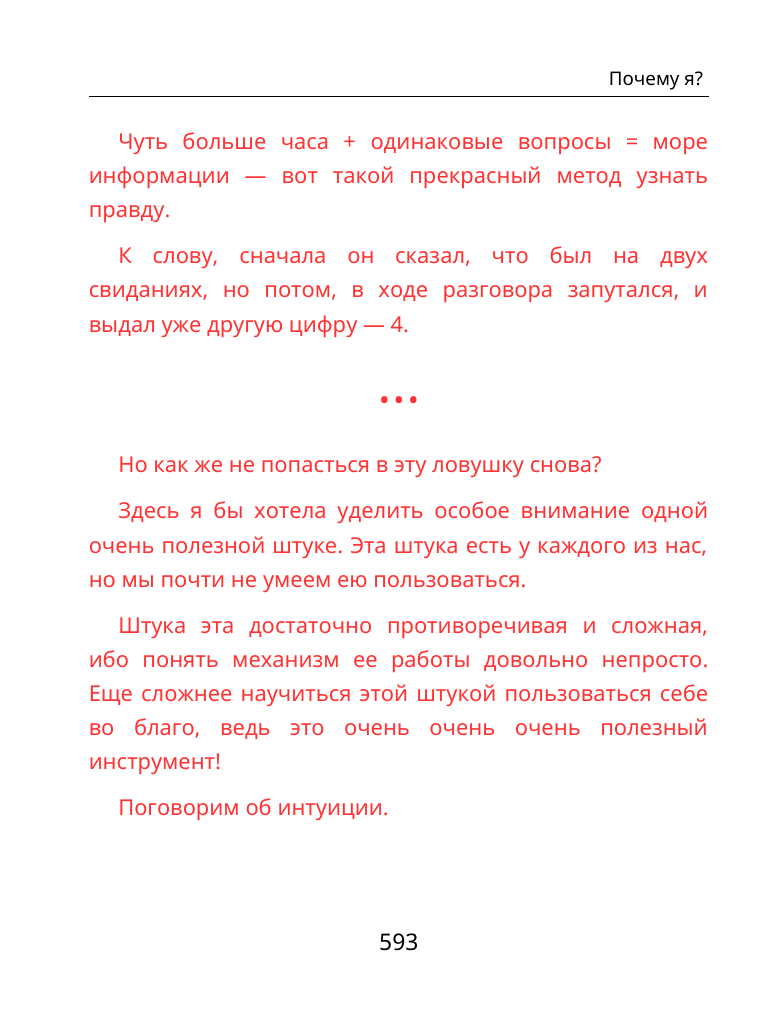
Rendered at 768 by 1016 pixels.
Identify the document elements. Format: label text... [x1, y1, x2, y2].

subtitle • • • [88, 384, 709, 415]
text Поговорим об интуиции. [88, 792, 709, 822]
text Здесь я бы хотела уделить особое внимание одной очень полезной штуке. Эта штука есть у каждого из нас, но мы почти не умеем ею пользоваться. [88, 495, 709, 593]
text Чуть больше часа + одинаковые вопросы = море информации — вот такой прекрасный метод узнать правду. [88, 126, 709, 224]
text Штука эта достаточно противоречивая и сложная, ибо понять механизм ее работы довольно непросто. Еще сложнее научиться этой штукой пользоваться себе во благо, ведь это очень очень очень полезный инструмент! [88, 610, 709, 776]
text Но как же не попасться в эту ловушку снова? [88, 449, 709, 479]
text К слову, сначала он сказал, что был на двух свиданиях, но потом, в ходе разговора запутался, и выдал уже другую цифру — 4. [88, 240, 709, 338]
